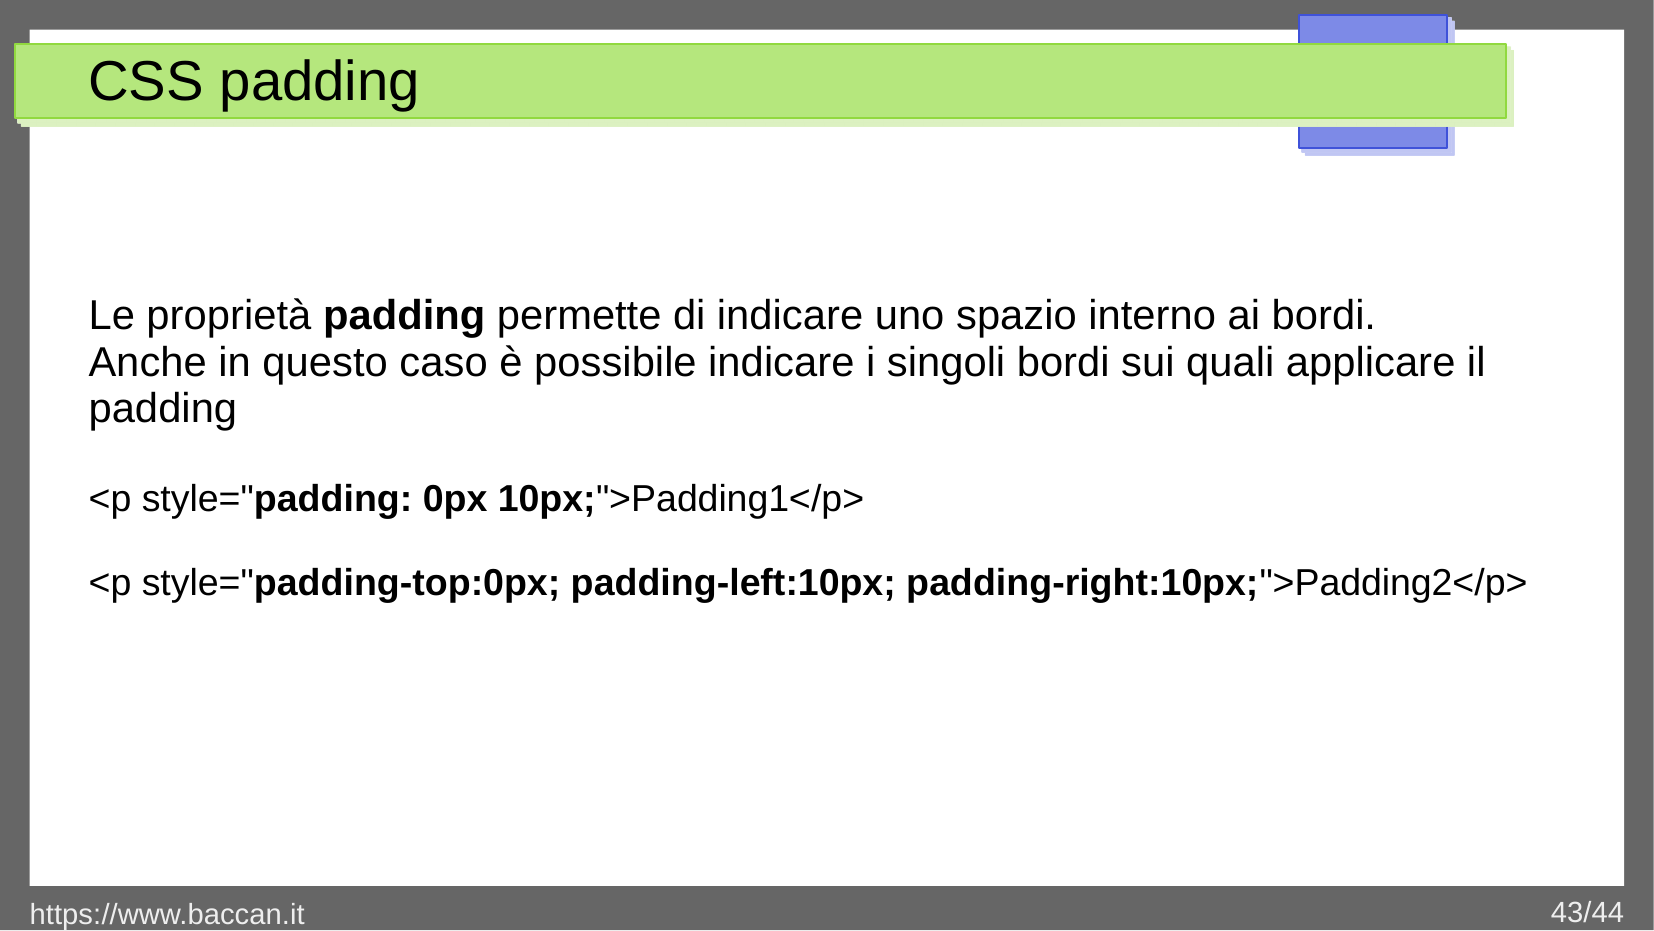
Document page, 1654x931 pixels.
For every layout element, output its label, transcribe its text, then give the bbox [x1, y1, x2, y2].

text_box Le proprietà padding permette di indicare uno spazio interno ai bordi. Anche in questo caso è possibile indicare i singoli bordi sui quali applicare il padding <p style="padding: 0px 10px;">Padding1</p> <p style="padding-top:0px; padding-left:10px; padding-right:10px;">Padding2</p> [88, 169, 1565, 820]
title CSS padding [88, 44, 1506, 119]
